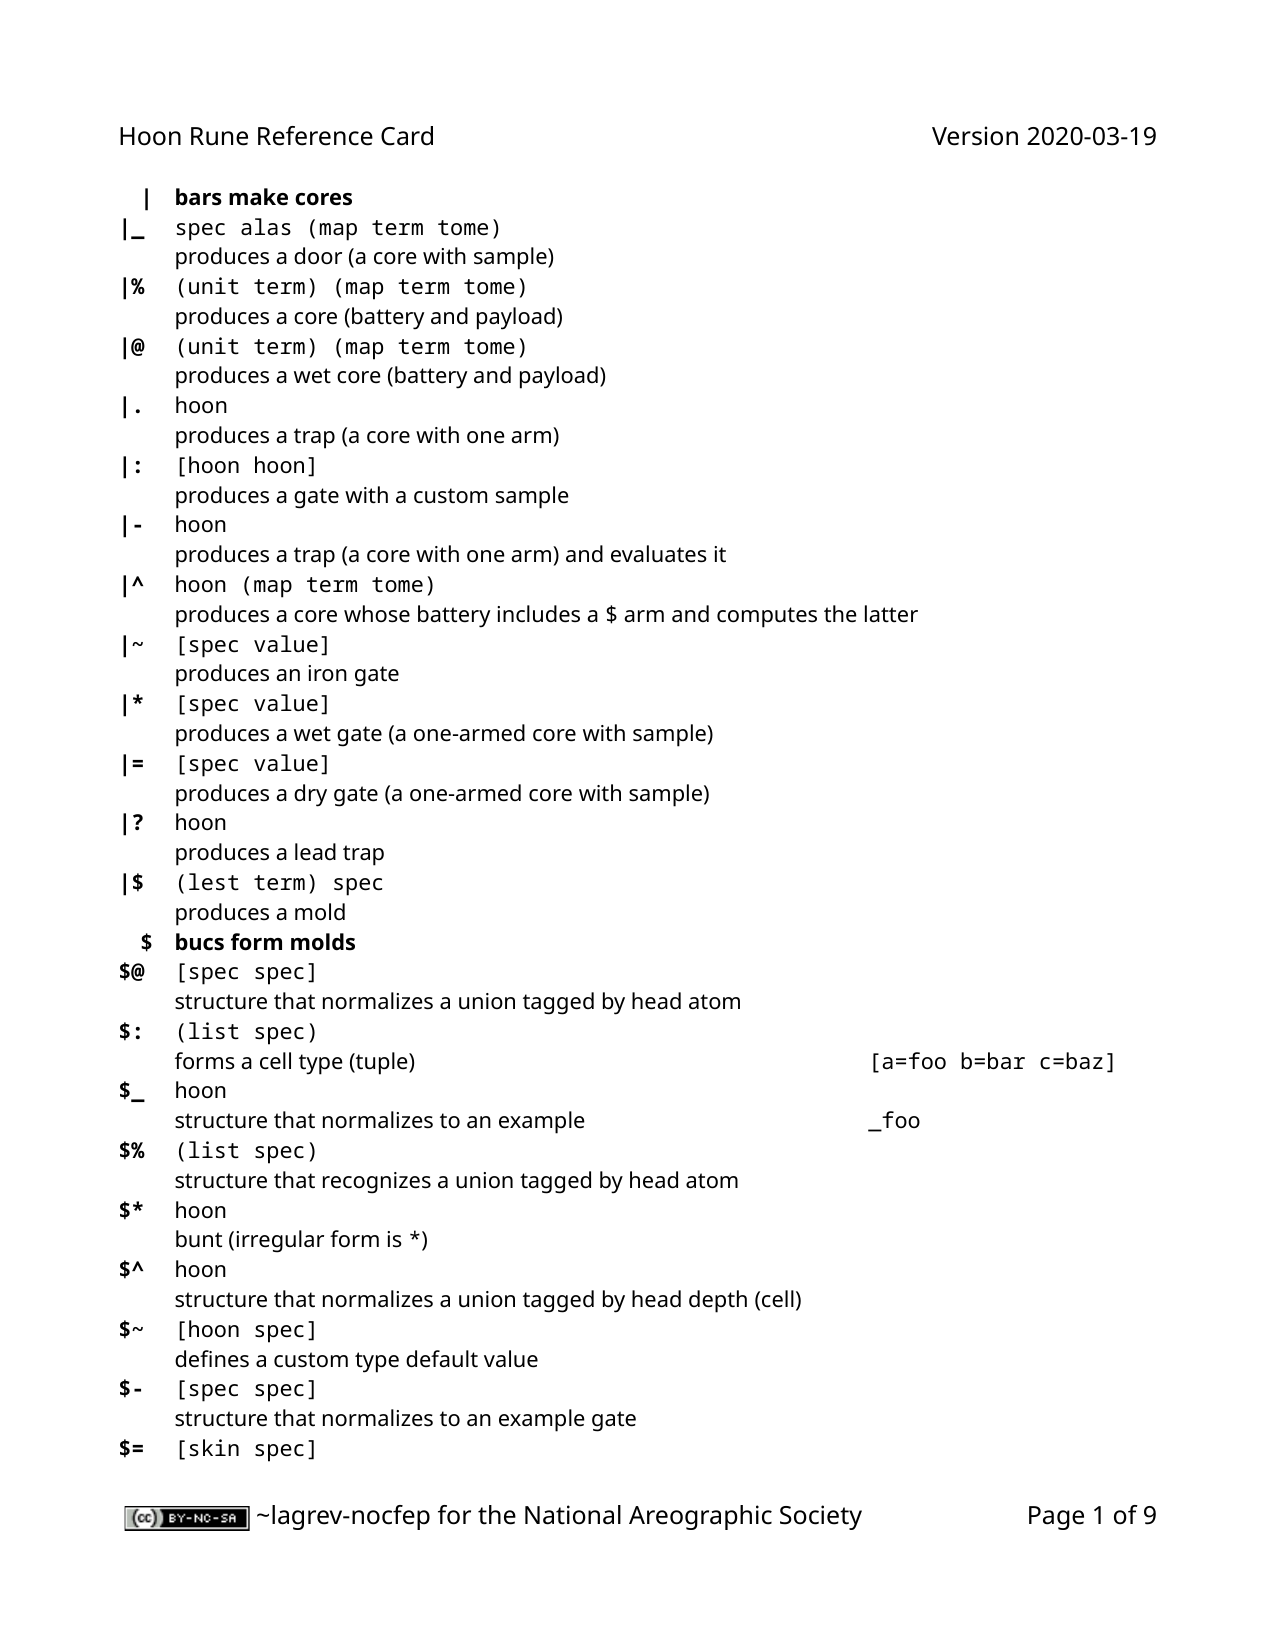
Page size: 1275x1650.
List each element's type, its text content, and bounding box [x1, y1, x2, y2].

table_cell bunt (irregular form is *) [174, 1224, 1157, 1254]
table_cell [118, 301, 174, 331]
table_cell [skin spec] [174, 1433, 868, 1463]
table_cell structure that normalizes a union tagged by head atom [174, 986, 1157, 1016]
table_cell [spec value] [174, 629, 1157, 658]
table_cell produces a wet gate (a one-armed core with sample) [174, 718, 1157, 748]
table_cell hoon [174, 807, 1157, 837]
table_cell spec alas (map term tome) [174, 211, 1157, 241]
table_cell [hoon spec] [174, 1314, 1157, 1343]
table_cell produces a mold [174, 897, 1157, 926]
table_cell |% [118, 271, 174, 301]
table_cell [118, 539, 174, 569]
table_cell [spec spec] [174, 956, 1157, 986]
table_cell |_ [118, 211, 174, 241]
table_cell produces an iron gate [174, 658, 1157, 688]
table_cell produces a core (battery and payload) [174, 301, 1157, 331]
table_cell |= [118, 748, 174, 777]
table_cell [a=foo b=bar c=baz] [868, 1046, 1157, 1075]
table_cell [118, 778, 174, 807]
table_cell |~ [118, 629, 174, 658]
table_cell produces a core whose battery includes a $ arm and computes the latter [174, 599, 1157, 628]
table_cell $* [118, 1195, 174, 1224]
table_cell hoon [174, 1195, 1157, 1224]
table_cell [118, 480, 174, 509]
table_cell [118, 986, 174, 1016]
table_cell [118, 658, 174, 688]
table_cell [118, 360, 174, 390]
table_cell [spec value] [174, 688, 1157, 718]
table_cell $~ [118, 1314, 174, 1343]
table_cell _foo [868, 1105, 1157, 1135]
table_cell |* [118, 688, 174, 718]
table_cell [868, 1433, 1157, 1463]
table_cell [118, 420, 174, 450]
table_cell [118, 1165, 174, 1194]
table_cell produces a trap (a core with one arm) and evaluates it [174, 539, 1157, 569]
table_cell produces a wet core (battery and payload) [174, 360, 1157, 390]
table_cell produces a trap (a core with one arm) [174, 420, 1157, 450]
table_cell $% [118, 1135, 174, 1165]
table_cell [118, 1224, 174, 1254]
table_cell [hoon hoon] [174, 450, 1157, 479]
table_cell $@ [118, 956, 174, 986]
table_cell [868, 1016, 1157, 1046]
table_cell [868, 1075, 1157, 1105]
table_header | [118, 182, 174, 211]
table_cell [118, 1105, 174, 1135]
table_cell |@ [118, 331, 174, 360]
table_cell hoon (map term tome) [174, 569, 1157, 599]
table_cell [118, 1403, 174, 1433]
table_cell produces a gate with a custom sample [174, 480, 1157, 509]
table_cell |$ [118, 867, 174, 897]
table_cell structure that normalizes to an example gate [174, 1403, 1157, 1433]
table_cell [118, 241, 174, 271]
table_cell produces a door (a core with sample) [174, 241, 1157, 271]
table_cell [118, 1344, 174, 1373]
table_cell $^ [118, 1254, 174, 1284]
table_cell [spec spec] [174, 1373, 1157, 1403]
table_cell [118, 897, 174, 926]
table_cell $- [118, 1373, 174, 1403]
table_cell |- [118, 509, 174, 539]
table_cell |? [118, 807, 174, 837]
table_cell hoon [174, 509, 1157, 539]
table_cell $_ [118, 1075, 174, 1105]
table_cell $= [118, 1433, 174, 1463]
table_cell [118, 837, 174, 867]
table_cell (unit term) (map term tome) [174, 271, 1157, 301]
table_cell hoon [174, 1254, 1157, 1284]
table_cell (lest term) spec [174, 867, 1157, 897]
table_cell [118, 1046, 174, 1075]
table_cell [spec value] [174, 748, 1157, 777]
table_cell [118, 718, 174, 748]
table_cell hoon [174, 1075, 868, 1105]
table_cell |. [118, 390, 174, 420]
table_cell $ [118, 926, 174, 956]
table_cell [118, 599, 174, 628]
table_cell |^ [118, 569, 174, 599]
table_cell [118, 1284, 174, 1314]
table_cell structure that normalizes a union tagged by head depth (cell) [174, 1284, 1157, 1314]
picture [124, 1506, 250, 1531]
table_cell (list spec) [174, 1016, 868, 1046]
table_cell $: [118, 1016, 174, 1046]
table_cell |: [118, 450, 174, 479]
table_cell (list spec) [174, 1135, 1157, 1165]
table_cell produces a lead trap [174, 837, 1157, 867]
table_cell hoon [174, 390, 1157, 420]
table_cell forms a cell type (tuple) [174, 1046, 868, 1075]
table_cell bucs form molds [174, 926, 1157, 956]
table_cell structure that recognizes a union tagged by head atom [174, 1165, 1157, 1194]
table_cell defines a custom type default value [174, 1344, 1157, 1373]
table_cell produces a dry gate (a one-armed core with sample) [174, 778, 1157, 807]
table_header bars make cores [174, 182, 1157, 211]
table_cell (unit term) (map term tome) [174, 331, 1157, 360]
table_cell structure that normalizes to an example [174, 1105, 868, 1135]
